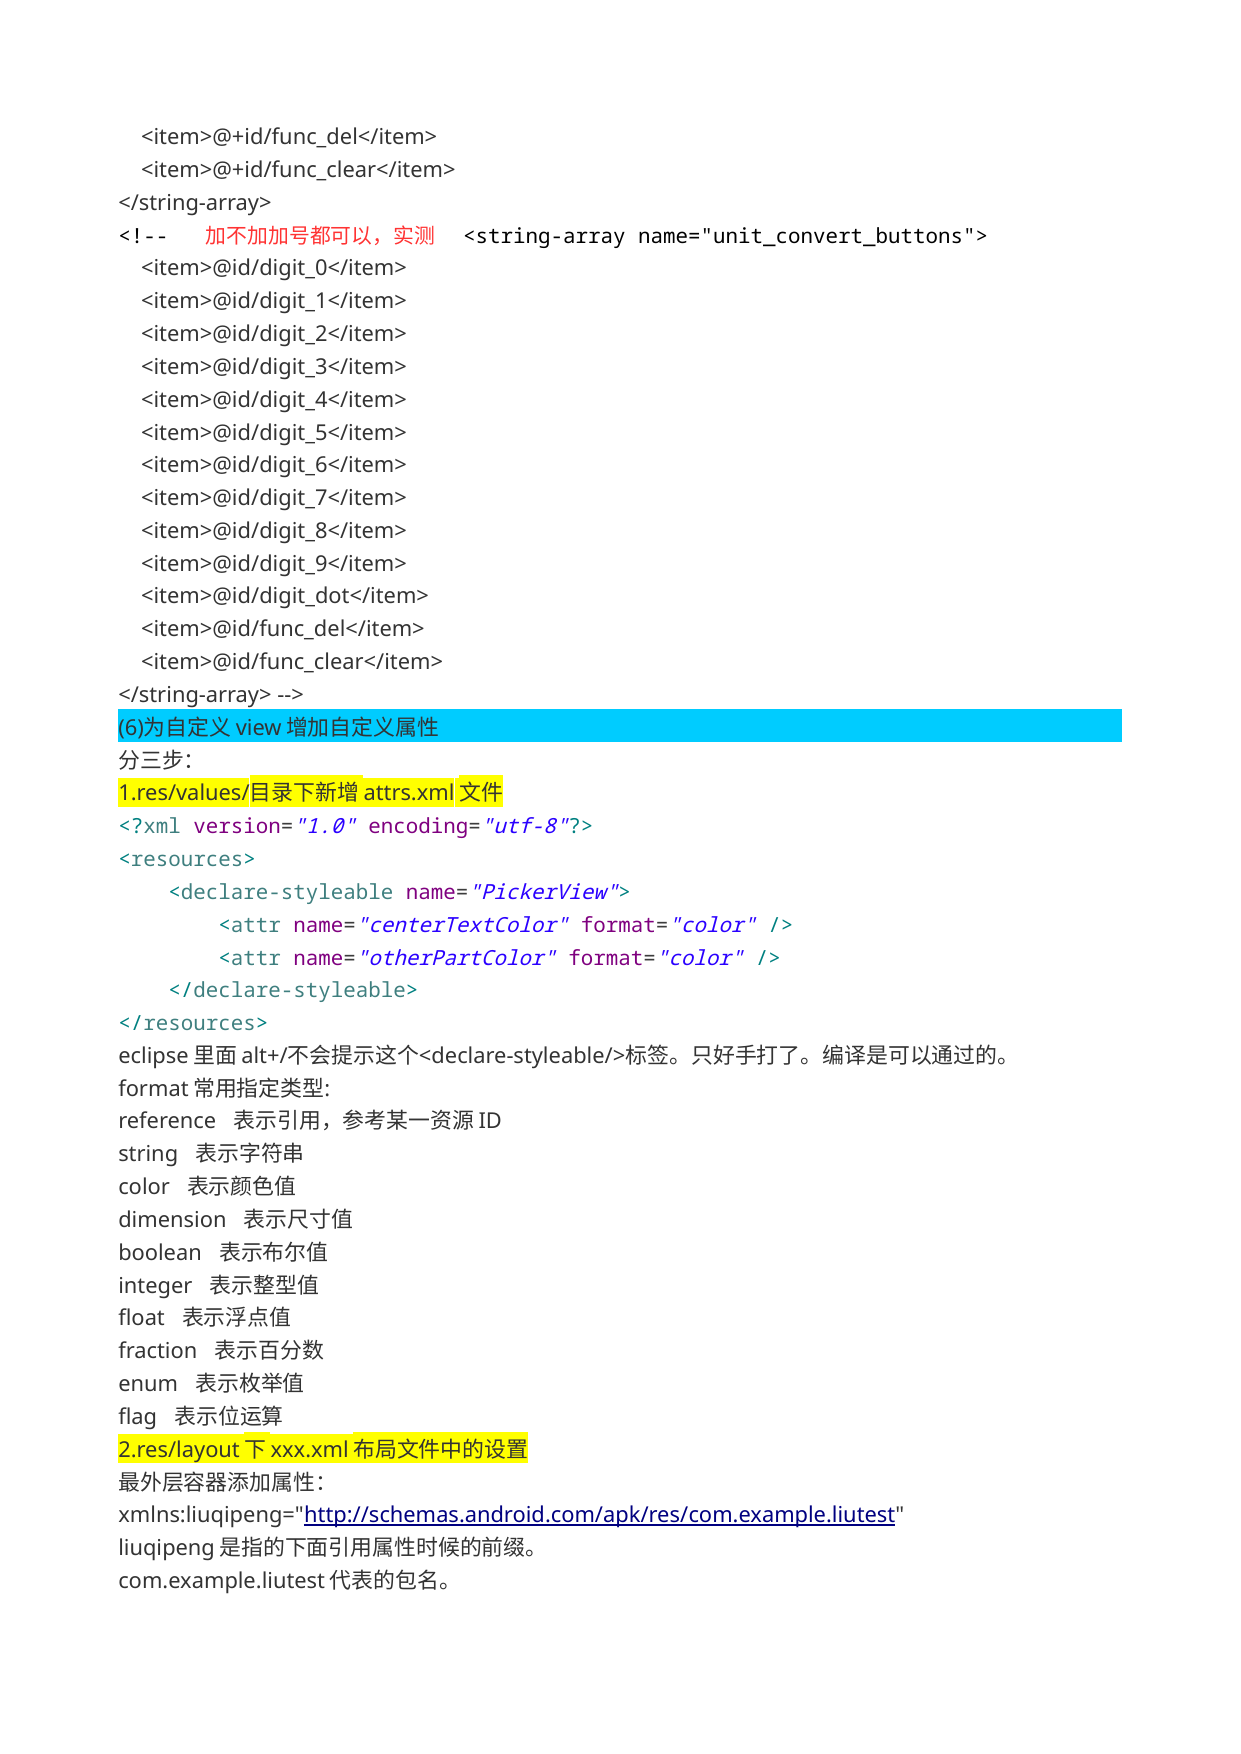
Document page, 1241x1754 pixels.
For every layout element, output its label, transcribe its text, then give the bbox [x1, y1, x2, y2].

text <?xml version="1.0" encoding="utf-8"?> [118, 807, 1122, 840]
text float 表示浮点值 [118, 1299, 1122, 1332]
text <item>@id/digit_0</item> [118, 249, 1122, 282]
text fraction 表示百分数 [118, 1332, 1122, 1365]
text </string-array> [118, 184, 1122, 217]
text enum 表示枚举值 [118, 1365, 1122, 1398]
text string 表示字符串 [118, 1135, 1122, 1168]
text flag 表示位运算 [118, 1398, 1122, 1431]
text </string-array> --> [118, 676, 1122, 709]
text <item>@id/digit_2</item> [118, 315, 1122, 348]
text <item>@id/digit_4</item> [118, 381, 1122, 413]
text <item>@id/digit_dot</item> [118, 577, 1122, 610]
text <item>@id/digit_9</item> [118, 545, 1122, 577]
text 最外层容器添加属性： [118, 1463, 1122, 1496]
text xmlns:liuqipeng="http://schemas.android.com/apk/res/com.example.liutest" [118, 1496, 1122, 1529]
text liuqipeng是指的下面引用属性时候的前缀。 [118, 1529, 1122, 1562]
text (6)为自定义view增加自定义属性 [118, 709, 1122, 742]
text <declare-styleable name="PickerView"> [118, 873, 1122, 906]
text color 表示颜色值 [118, 1168, 1122, 1201]
text <!-- 加不加加号都可以，实测 <string-array name="unit_convert_buttons"> [118, 217, 1122, 249]
text <attr name="otherPartColor" format="color" /> [118, 938, 1122, 971]
text 分三步： [118, 742, 1122, 774]
text eclipse里面alt+/不会提示这个<declare-styleable/>标签。只好手打了。编译是可以通过的。 [118, 1037, 1122, 1070]
text <item>@id/digit_6</item> [118, 446, 1122, 479]
text <item>@id/func_clear</item> [118, 643, 1122, 676]
text </resources> [118, 1004, 1122, 1037]
text 2.res/layout下xxx.xml布局文件中的设置 [118, 1431, 1122, 1463]
text <item>@id/digit_7</item> [118, 479, 1122, 512]
text <item>@id/func_del</item> [118, 610, 1122, 643]
text <item>@id/digit_1</item> [118, 282, 1122, 315]
text boolean 表示布尔值 [118, 1234, 1122, 1267]
text <item>@+id/func_del</item> [118, 118, 1122, 151]
text <resources> [118, 840, 1122, 873]
text <item>@+id/func_clear</item> [118, 151, 1122, 184]
text integer 表示整型值 [118, 1267, 1122, 1299]
text </declare-styleable> [118, 971, 1122, 1004]
text <item>@id/digit_3</item> [118, 348, 1122, 381]
text <attr name="centerTextColor" format="color" /> [118, 906, 1122, 938]
text 1.res/values/目录下新增attrs.xml文件 [118, 774, 1122, 807]
text <item>@id/digit_5</item> [118, 413, 1122, 446]
text com.example.liutest代表的包名。 [118, 1562, 1122, 1595]
text dimension 表示尺寸值 [118, 1201, 1122, 1234]
text format常用指定类型: [118, 1070, 1122, 1102]
text <item>@id/digit_8</item> [118, 512, 1122, 545]
text reference 表示引用，参考某一资源ID [118, 1102, 1122, 1135]
